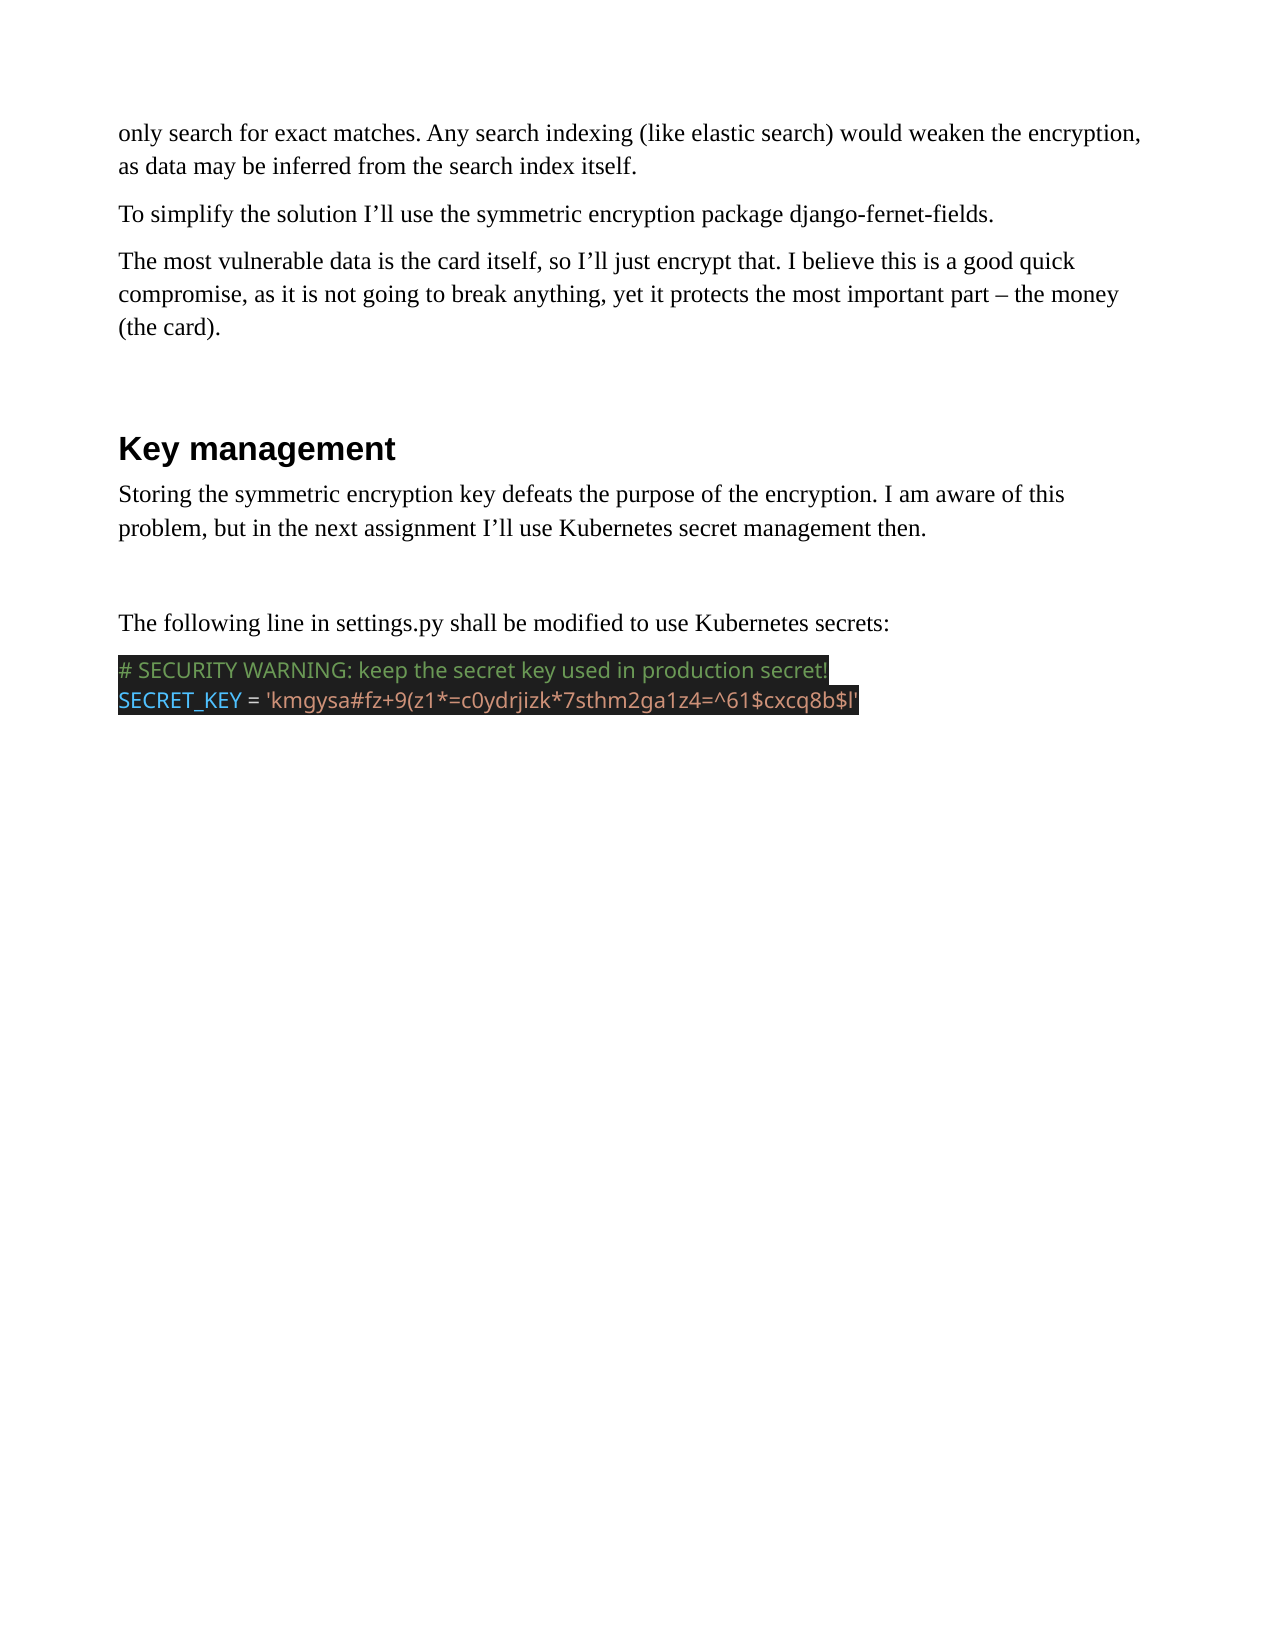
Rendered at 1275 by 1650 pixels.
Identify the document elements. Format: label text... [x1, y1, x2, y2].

text The most vulnerable data is the card itself, so I’ll just encrypt that. I believe this is a good quick compromise, as it is not going to break anything, yet it protects the most important part – the money (the card). [118, 246, 1157, 341]
text # SECURITY WARNING: keep the secret key used in production secret! [118, 655, 1157, 685]
text The following line in settings.py shall be modified to use Kubernetes secrets: [118, 608, 1157, 637]
text only search for exact matches. Any search indexing (like elastic search) would weaken the encryption, as data may be inferred from the search index itself. [118, 118, 1157, 180]
text Storing the symmetric encryption key defeats the purpose of the encryption. I am aware of this problem, but in the next assignment I’ll use Kubernetes secret management then. [118, 479, 1157, 541]
text SECRET_KEY = 'kmgysa#fz+9(z1*=c0ydrjizk*7sthm2ga1z4=^61$cxcq8b$l' [118, 685, 1157, 715]
subtitle Key management [118, 428, 1157, 467]
text To simplify the solution I’ll use the symmetric encryption package django-fernet-fields. [118, 199, 1157, 227]
